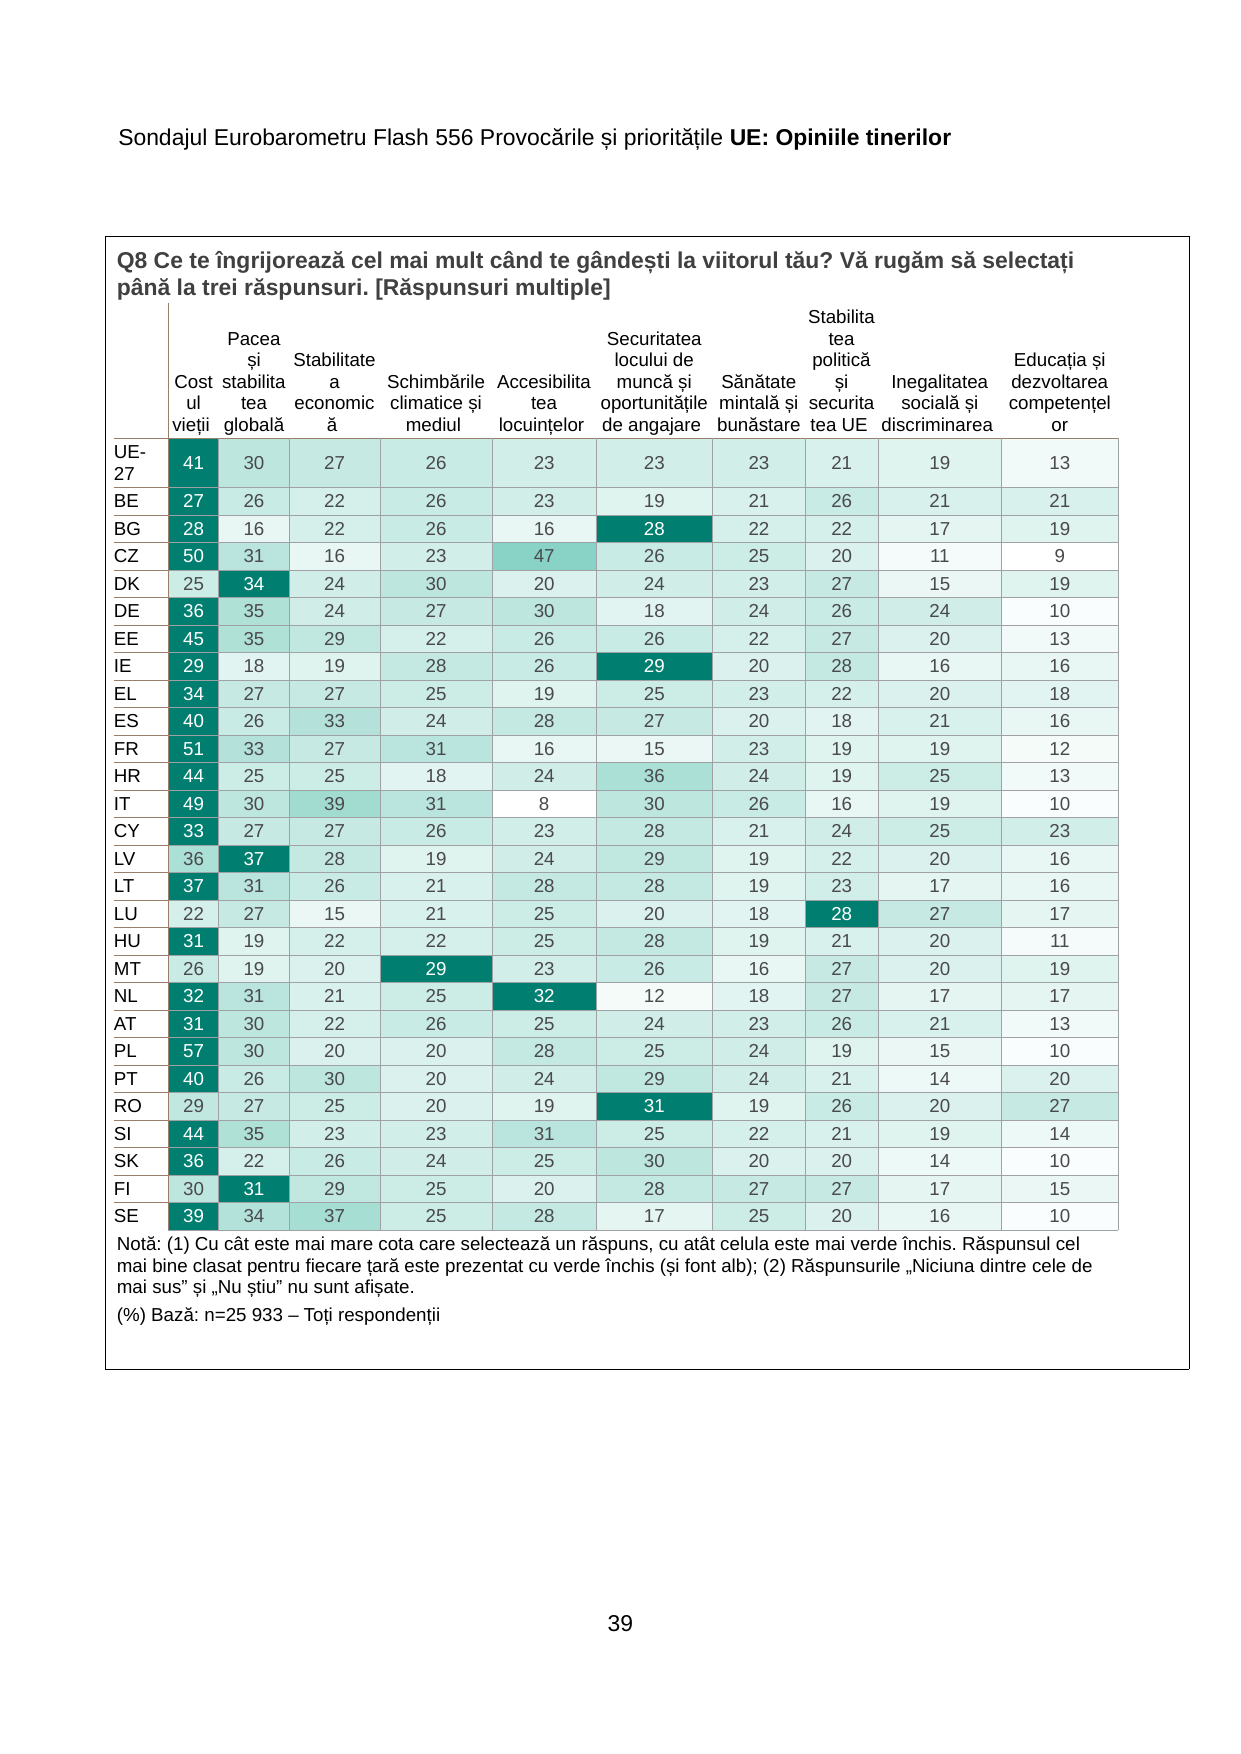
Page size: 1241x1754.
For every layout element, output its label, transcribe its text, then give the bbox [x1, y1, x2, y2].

table_cell 50 [169, 543, 218, 570]
table_cell 10 [1002, 1148, 1118, 1175]
table_cell PT [114, 1066, 168, 1092]
table_cell 22 [381, 928, 492, 955]
table_cell 23 [381, 1121, 492, 1147]
table_cell 21 [806, 1121, 878, 1147]
table_cell 24 [879, 598, 1001, 625]
table_cell 19 [806, 1038, 878, 1065]
table_cell CY [114, 818, 168, 845]
table_cell 24 [597, 1011, 712, 1037]
table_cell 18 [597, 598, 712, 625]
table_cell 25 [290, 1093, 380, 1120]
table_cell Inegalitatea socială și discriminarea [878, 303, 1001, 438]
table_cell 23 [713, 571, 805, 597]
table_cell 26 [597, 543, 712, 570]
table_cell 28 [493, 1038, 596, 1065]
table_cell 22 [169, 901, 218, 927]
table_cell 20 [1002, 1066, 1118, 1092]
table_cell DK [114, 571, 168, 597]
table_cell 12 [597, 983, 712, 1010]
table_cell HU [114, 928, 168, 955]
table_cell 20 [879, 1093, 1001, 1120]
table_cell 19 [713, 928, 805, 955]
table_cell 20 [381, 1038, 492, 1065]
table_cell 24 [381, 708, 492, 735]
table_cell 30 [290, 1066, 380, 1092]
table_cell (%) Bază: n=25 933 – Toți respondenții [114, 1300, 1118, 1328]
table_cell [114, 303, 168, 438]
table_cell 16 [290, 543, 380, 570]
table_cell 26 [713, 791, 805, 817]
table_cell 20 [713, 708, 805, 735]
table_cell 31 [381, 736, 492, 762]
table_cell 18 [806, 708, 878, 735]
table_cell 33 [290, 708, 380, 735]
table_cell 26 [290, 873, 380, 900]
table_cell 16 [493, 516, 596, 542]
table_cell 49 [169, 791, 218, 817]
table_cell ES [114, 708, 168, 735]
table_cell 31 [219, 873, 289, 900]
table_cell 27 [219, 818, 289, 845]
table_cell 20 [879, 956, 1001, 982]
table_cell 30 [597, 791, 712, 817]
table_cell 13 [1002, 1011, 1118, 1037]
table_cell 26 [597, 626, 712, 652]
table_cell 23 [290, 1121, 380, 1147]
table_cell 22 [806, 516, 878, 542]
table_cell 27 [290, 439, 380, 487]
table_cell 26 [806, 1093, 878, 1120]
table_cell 36 [169, 598, 218, 625]
table_cell 25 [381, 1176, 492, 1202]
table_cell 18 [219, 653, 289, 680]
table_cell 19 [713, 1093, 805, 1120]
table_cell 51 [169, 736, 218, 762]
table_cell 19 [597, 488, 712, 515]
table_cell IE [114, 653, 168, 680]
table_cell LU [114, 901, 168, 927]
table_cell 16 [713, 956, 805, 982]
table_cell 39 [290, 791, 380, 817]
table_cell 30 [597, 1148, 712, 1175]
table_cell 28 [597, 818, 712, 845]
table_cell 17 [1002, 983, 1118, 1010]
table_cell 16 [879, 653, 1001, 680]
table_cell 40 [169, 1066, 218, 1092]
table_cell 29 [597, 1066, 712, 1092]
table_cell 30 [493, 598, 596, 625]
table_cell 26 [597, 956, 712, 982]
table_cell 17 [879, 873, 1001, 900]
table_cell SI [114, 1121, 168, 1147]
table_cell 17 [1002, 901, 1118, 927]
table_cell 19 [879, 791, 1001, 817]
table_cell 16 [806, 791, 878, 817]
table_cell 25 [381, 983, 492, 1010]
table_cell 33 [219, 736, 289, 762]
table_cell 16 [1002, 846, 1118, 872]
table_cell 27 [290, 681, 380, 707]
table_cell 24 [713, 598, 805, 625]
table_cell 24 [493, 763, 596, 790]
table_cell 25 [597, 1038, 712, 1065]
table_cell 23 [713, 736, 805, 762]
table_cell 39 [169, 1203, 218, 1230]
table_cell 45 [169, 626, 218, 652]
table_cell 26 [381, 488, 492, 515]
table_cell 22 [713, 516, 805, 542]
table_cell 28 [381, 653, 492, 680]
table_cell 17 [879, 983, 1001, 1010]
table_cell 15 [597, 736, 712, 762]
table_cell 19 [806, 763, 878, 790]
table_cell 26 [381, 439, 492, 487]
table_cell 29 [381, 956, 492, 982]
table_cell 23 [493, 818, 596, 845]
table_cell 29 [597, 846, 712, 872]
table_cell 18 [1002, 681, 1118, 707]
table_cell 9 [1002, 543, 1118, 570]
table_cell 27 [806, 571, 878, 597]
table_cell 34 [169, 681, 218, 707]
table_cell 25 [879, 818, 1001, 845]
table_cell 22 [713, 1121, 805, 1147]
table_cell 37 [169, 873, 218, 900]
table_cell 28 [493, 873, 596, 900]
table_cell 22 [290, 928, 380, 955]
table_cell 21 [290, 983, 380, 1010]
table_cell 28 [597, 873, 712, 900]
table_cell LV [114, 846, 168, 872]
table_cell 19 [493, 681, 596, 707]
table_cell Sănătate mintală și bunăstare [712, 303, 805, 438]
table_cell 26 [806, 598, 878, 625]
table_cell 15 [879, 1038, 1001, 1065]
table_cell BE [114, 488, 168, 515]
table_cell SE [114, 1203, 168, 1230]
table_cell 21 [879, 1011, 1001, 1037]
table_cell 16 [1002, 708, 1118, 735]
table_cell 23 [806, 873, 878, 900]
table_cell 34 [219, 1203, 289, 1230]
table_cell 36 [169, 846, 218, 872]
table_cell 13 [1002, 626, 1118, 652]
table_cell 23 [713, 1011, 805, 1037]
table_cell 28 [169, 516, 218, 542]
table_cell 13 [1002, 439, 1118, 487]
table_cell 23 [493, 488, 596, 515]
table_cell 22 [290, 516, 380, 542]
table_cell 24 [493, 846, 596, 872]
table_cell 14 [879, 1148, 1001, 1175]
table_cell 29 [169, 1093, 218, 1120]
table_cell 22 [219, 1148, 289, 1175]
table_cell 27 [219, 1093, 289, 1120]
table_cell 27 [381, 598, 492, 625]
table_cell 31 [381, 791, 492, 817]
table_cell 23 [381, 543, 492, 570]
table_cell 21 [713, 818, 805, 845]
table_cell 35 [219, 1121, 289, 1147]
table_cell DE [114, 598, 168, 625]
table_cell 29 [290, 626, 380, 652]
table_cell 31 [219, 543, 289, 570]
table_cell 27 [806, 983, 878, 1010]
table_cell HR [114, 763, 168, 790]
table_cell 20 [290, 956, 380, 982]
table_cell 19 [1002, 516, 1118, 542]
table_cell 20 [290, 1038, 380, 1065]
table_cell 27 [219, 681, 289, 707]
table_cell 20 [713, 653, 805, 680]
table_cell 44 [169, 1121, 218, 1147]
table_cell 26 [219, 488, 289, 515]
table_cell 20 [879, 681, 1001, 707]
table_cell Notă: (1) Cu cât este mai mare cota care selectează un răspuns, cu atât celula este mai verde închis. Răspunsul cel mai bine clasat pentru fiecare țară este prezentat cu verde închis (și font alb); (2) Răspunsurile „Niciuna dintre cele de mai sus” și „Nu știu” nu sunt afișate. [114, 1230, 1118, 1300]
table_cell 26 [381, 1011, 492, 1037]
table_cell 19 [879, 439, 1001, 487]
table_cell 21 [806, 1066, 878, 1092]
table_cell 41 [169, 439, 218, 487]
table_cell 20 [806, 1203, 878, 1230]
table_cell 34 [219, 571, 289, 597]
table_cell 28 [493, 1203, 596, 1230]
table_cell 35 [219, 626, 289, 652]
table_cell 18 [713, 901, 805, 927]
table_cell 36 [597, 763, 712, 790]
table_cell 25 [169, 571, 218, 597]
table_cell 24 [597, 571, 712, 597]
table_cell 10 [1002, 598, 1118, 625]
table_cell 22 [290, 1011, 380, 1037]
table_cell 20 [879, 626, 1001, 652]
table_cell 24 [290, 571, 380, 597]
table_cell 21 [713, 488, 805, 515]
table_cell 21 [381, 901, 492, 927]
table_cell 22 [806, 846, 878, 872]
table_cell 26 [219, 1066, 289, 1092]
table_cell 26 [493, 653, 596, 680]
table_cell 31 [493, 1121, 596, 1147]
table_cell 25 [493, 1148, 596, 1175]
table_cell 57 [169, 1038, 218, 1065]
table_cell 27 [806, 626, 878, 652]
table_cell 28 [290, 846, 380, 872]
table_cell 27 [169, 488, 218, 515]
table_cell 19 [493, 1093, 596, 1120]
table_cell 36 [169, 1148, 218, 1175]
table_cell 17 [879, 516, 1001, 542]
table_cell 25 [597, 681, 712, 707]
table_cell EE [114, 626, 168, 652]
table_cell 26 [806, 488, 878, 515]
table_cell Educația și dezvoltarea competențelor [1001, 303, 1118, 438]
table_cell 25 [219, 763, 289, 790]
table_cell 14 [1002, 1121, 1118, 1147]
table_cell Stabilitatea politică și securitatea UE [805, 303, 878, 438]
table_cell 19 [381, 846, 492, 872]
table_cell 23 [493, 439, 596, 487]
table_cell 26 [381, 818, 492, 845]
table_cell Costul vieții [169, 303, 218, 438]
table_cell 33 [169, 818, 218, 845]
table_cell 24 [806, 818, 878, 845]
table_cell 27 [290, 818, 380, 845]
table_cell 16 [879, 1203, 1001, 1230]
table_cell 30 [219, 791, 289, 817]
table_cell 10 [1002, 1203, 1118, 1230]
table_cell 30 [219, 1011, 289, 1037]
table_cell 31 [169, 1011, 218, 1037]
table_cell 16 [1002, 653, 1118, 680]
table_cell 14 [879, 1066, 1001, 1092]
table_cell 37 [290, 1203, 380, 1230]
table_cell 37 [219, 846, 289, 872]
table_cell 30 [381, 571, 492, 597]
table_cell 31 [219, 983, 289, 1010]
table_cell 25 [290, 763, 380, 790]
table_cell Stabilitatea economică [289, 303, 380, 438]
table_cell 27 [1002, 1093, 1118, 1120]
table_cell 25 [879, 763, 1001, 790]
table_cell 16 [219, 516, 289, 542]
table_cell EL [114, 681, 168, 707]
table_cell 25 [713, 543, 805, 570]
table_cell 23 [1002, 818, 1118, 845]
table_cell FI [114, 1176, 168, 1202]
table_cell 26 [169, 956, 218, 982]
table_cell UE-27 [114, 439, 168, 487]
table_cell 23 [713, 439, 805, 487]
table_cell 20 [806, 1148, 878, 1175]
table_cell 27 [290, 736, 380, 762]
table_cell 25 [381, 681, 492, 707]
table_cell 28 [597, 928, 712, 955]
table_cell 23 [713, 681, 805, 707]
table_cell 26 [806, 1011, 878, 1037]
table_cell 21 [879, 708, 1001, 735]
table_cell 21 [806, 439, 878, 487]
table_cell 31 [597, 1093, 712, 1120]
table_cell 19 [879, 736, 1001, 762]
table_cell 32 [493, 983, 596, 1010]
table_cell 22 [806, 681, 878, 707]
table_cell 29 [290, 1176, 380, 1202]
table_cell 22 [381, 626, 492, 652]
table_cell 19 [290, 653, 380, 680]
table_cell 27 [219, 901, 289, 927]
table_cell 25 [381, 1203, 492, 1230]
table_cell 23 [597, 439, 712, 487]
table_cell 22 [290, 488, 380, 515]
table_cell 20 [597, 901, 712, 927]
table_cell 25 [493, 901, 596, 927]
table_cell 25 [713, 1203, 805, 1230]
table_cell 27 [597, 708, 712, 735]
table_cell 17 [879, 1176, 1001, 1202]
table_cell 22 [713, 626, 805, 652]
table_cell 19 [879, 1121, 1001, 1147]
table_cell 19 [713, 846, 805, 872]
table_cell 27 [806, 1176, 878, 1202]
table_cell CZ [114, 543, 168, 570]
table_cell 15 [879, 571, 1001, 597]
table_cell 15 [290, 901, 380, 927]
table_cell 26 [219, 708, 289, 735]
table_cell 28 [597, 516, 712, 542]
table_cell 20 [493, 1176, 596, 1202]
table_cell 20 [879, 928, 1001, 955]
table_cell 24 [493, 1066, 596, 1092]
table_cell 20 [381, 1093, 492, 1120]
table_cell 15 [1002, 1176, 1118, 1202]
table_cell Schimbările climatice și mediul [380, 303, 492, 438]
table_cell 47 [493, 543, 596, 570]
table_cell 17 [597, 1203, 712, 1230]
table_cell 20 [806, 543, 878, 570]
table_cell Securitatea locului de muncă și oportunitățile de angajare [596, 303, 712, 438]
table_header Q8 Ce te îngrijorează cel mai mult când te gândești la viitorul tău? Vă rugăm să selectați până la trei răspunsuri. [Răspunsuri multiple] [114, 245, 1118, 303]
table_cell 19 [1002, 571, 1118, 597]
table_cell 21 [381, 873, 492, 900]
table_cell 28 [597, 1176, 712, 1202]
table_cell 25 [493, 928, 596, 955]
table_cell 25 [597, 1121, 712, 1147]
table_cell 32 [169, 983, 218, 1010]
table_cell 19 [713, 873, 805, 900]
table_cell 19 [219, 928, 289, 955]
table_cell 24 [713, 763, 805, 790]
table_cell RO [114, 1093, 168, 1120]
table_cell 20 [879, 846, 1001, 872]
table_cell 26 [381, 516, 492, 542]
table_cell 26 [493, 626, 596, 652]
table_cell 44 [169, 763, 218, 790]
table_cell BG [114, 516, 168, 542]
table_cell Pacea și stabilitatea globală [219, 303, 289, 438]
table_cell 40 [169, 708, 218, 735]
table_cell 21 [806, 928, 878, 955]
table_cell 29 [597, 653, 712, 680]
table_cell IT [114, 791, 168, 817]
table_cell 28 [493, 708, 596, 735]
table_cell 30 [219, 439, 289, 487]
table_cell 10 [1002, 1038, 1118, 1065]
table_cell 8 [493, 791, 596, 817]
table_cell 19 [1002, 956, 1118, 982]
table_cell 31 [169, 928, 218, 955]
table_cell 21 [879, 488, 1001, 515]
table_cell AT [114, 1011, 168, 1037]
table_cell 13 [1002, 763, 1118, 790]
table_cell 20 [713, 1148, 805, 1175]
table_cell 11 [1002, 928, 1118, 955]
table_cell 12 [1002, 736, 1118, 762]
table_cell PL [114, 1038, 168, 1065]
table_cell 25 [493, 1011, 596, 1037]
table_cell 35 [219, 598, 289, 625]
table_cell 31 [219, 1176, 289, 1202]
table_cell 26 [290, 1148, 380, 1175]
table_cell 24 [713, 1038, 805, 1065]
table_cell 18 [713, 983, 805, 1010]
table_cell 16 [1002, 873, 1118, 900]
table_cell 20 [381, 1066, 492, 1092]
table_cell 19 [806, 736, 878, 762]
table_cell 10 [1002, 791, 1118, 817]
table_cell 27 [806, 956, 878, 982]
table_cell 28 [806, 653, 878, 680]
table_cell 29 [169, 653, 218, 680]
table_cell 20 [493, 571, 596, 597]
table_cell MT [114, 956, 168, 982]
table_cell 30 [169, 1176, 218, 1202]
table_cell 24 [381, 1148, 492, 1175]
table_cell 11 [879, 543, 1001, 570]
table_cell LT [114, 873, 168, 900]
table_cell FR [114, 736, 168, 762]
table_cell 19 [219, 956, 289, 982]
table_cell Accesibilitatea locuințelor [492, 303, 596, 438]
table_cell 27 [879, 901, 1001, 927]
table_cell SK [114, 1148, 168, 1175]
table_cell 24 [290, 598, 380, 625]
table_cell 16 [493, 736, 596, 762]
table_cell NL [114, 983, 168, 1010]
table_cell 23 [493, 956, 596, 982]
table_cell 24 [713, 1066, 805, 1092]
table_cell 18 [381, 763, 492, 790]
table_cell 27 [713, 1176, 805, 1202]
table_cell 30 [219, 1038, 289, 1065]
table_cell 21 [1002, 488, 1118, 515]
table_cell 28 [806, 901, 878, 927]
